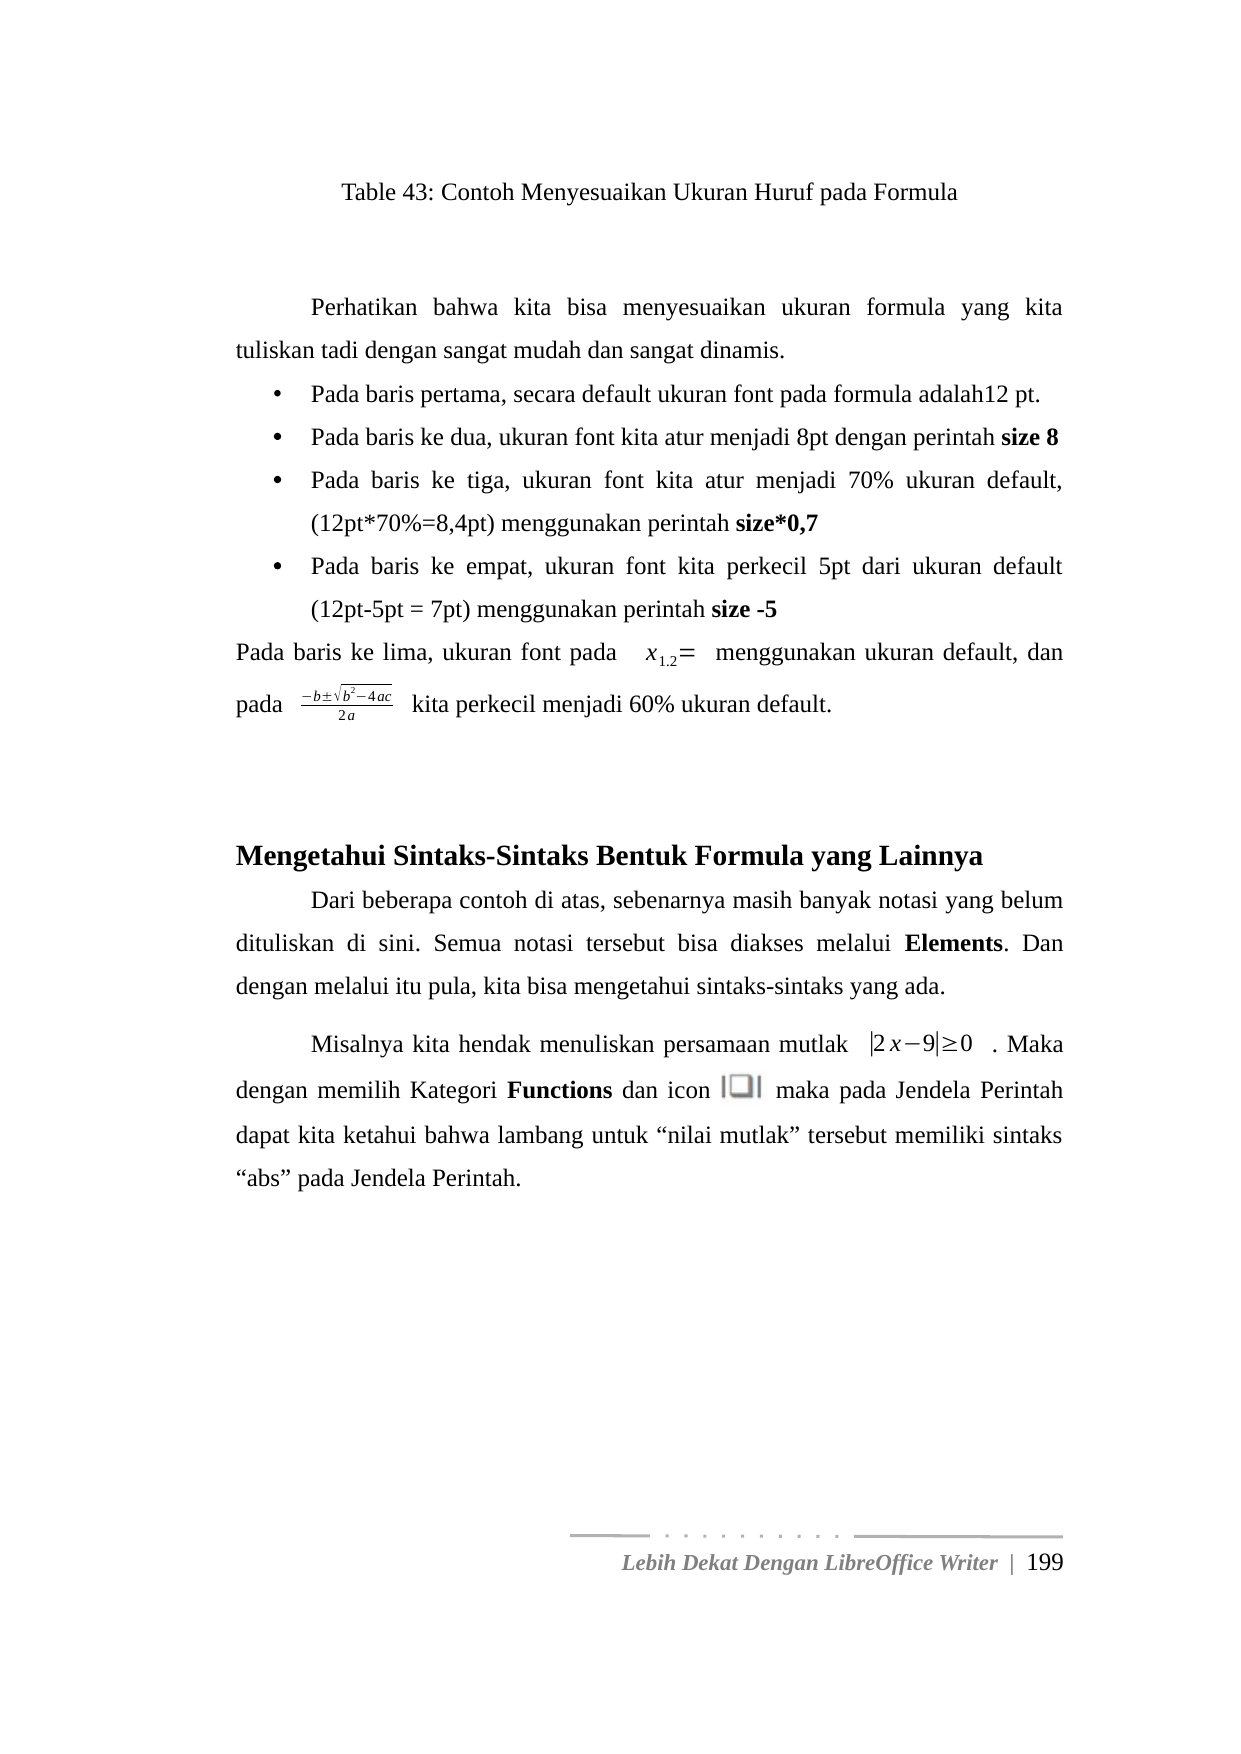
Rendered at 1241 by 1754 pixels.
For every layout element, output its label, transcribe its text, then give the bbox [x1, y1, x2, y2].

list Pada baris ke dua, ukuran font kita atur menjadi 8pt dengan perintah size 8 [273, 422, 1063, 451]
text Pada baris ke lima, ukuran font pada menggunakan ukuran default, dan padakita perkecil menjadi 60% ukuran default. [236, 637, 1063, 723]
list Pada baris pertama, secara default ukuran font pada formula adalah12 pt. [273, 379, 1063, 407]
text Table 43: Contoh Menyesuaikan Ukuran Huruf pada Formula [236, 177, 1063, 206]
text Dari beberapa contoh di atas, sebenarnya masih banyak notasi yang belum dituliskan di sini. Semua notasi tersebut bisa diakses melalui Elements. Dan dengan melalui itu pula, kita bisa mengetahui sintaks-sintaks yang ada. [236, 885, 1063, 1000]
subtitle Mengetahui Sintaks-Sintaks Bentuk Formula yang Lainnya [236, 838, 1063, 872]
text Perhatikan bahwa kita bisa menyesuaikan ukuran formula yang kita tuliskan tadi dengan sangat mudah dan sangat dinamis. [236, 292, 1063, 364]
text Misalnya kita hendak menuliskan persamaan mutlak. Maka dengan memilih Kategori Functions dan icon maka pada Jendela Perintah dapat kita ketahui bahwa lambang untuk “nilai mutlak” tersebut memiliki sintaks “abs” pada Jendela Perintah. [236, 1029, 1063, 1192]
list Pada baris ke empat, ukuran font kita perkecil 5pt dari ukuran default (12pt-5pt = 7pt) menggunakan perintah size -5 [273, 551, 1063, 623]
picture [719, 1071, 767, 1106]
list Pada baris ke tiga, ukuran font kita atur menjadi 70% ukuran default, (12pt*70%=8,4pt) menggunakan perintah size*0,7 [273, 465, 1063, 537]
